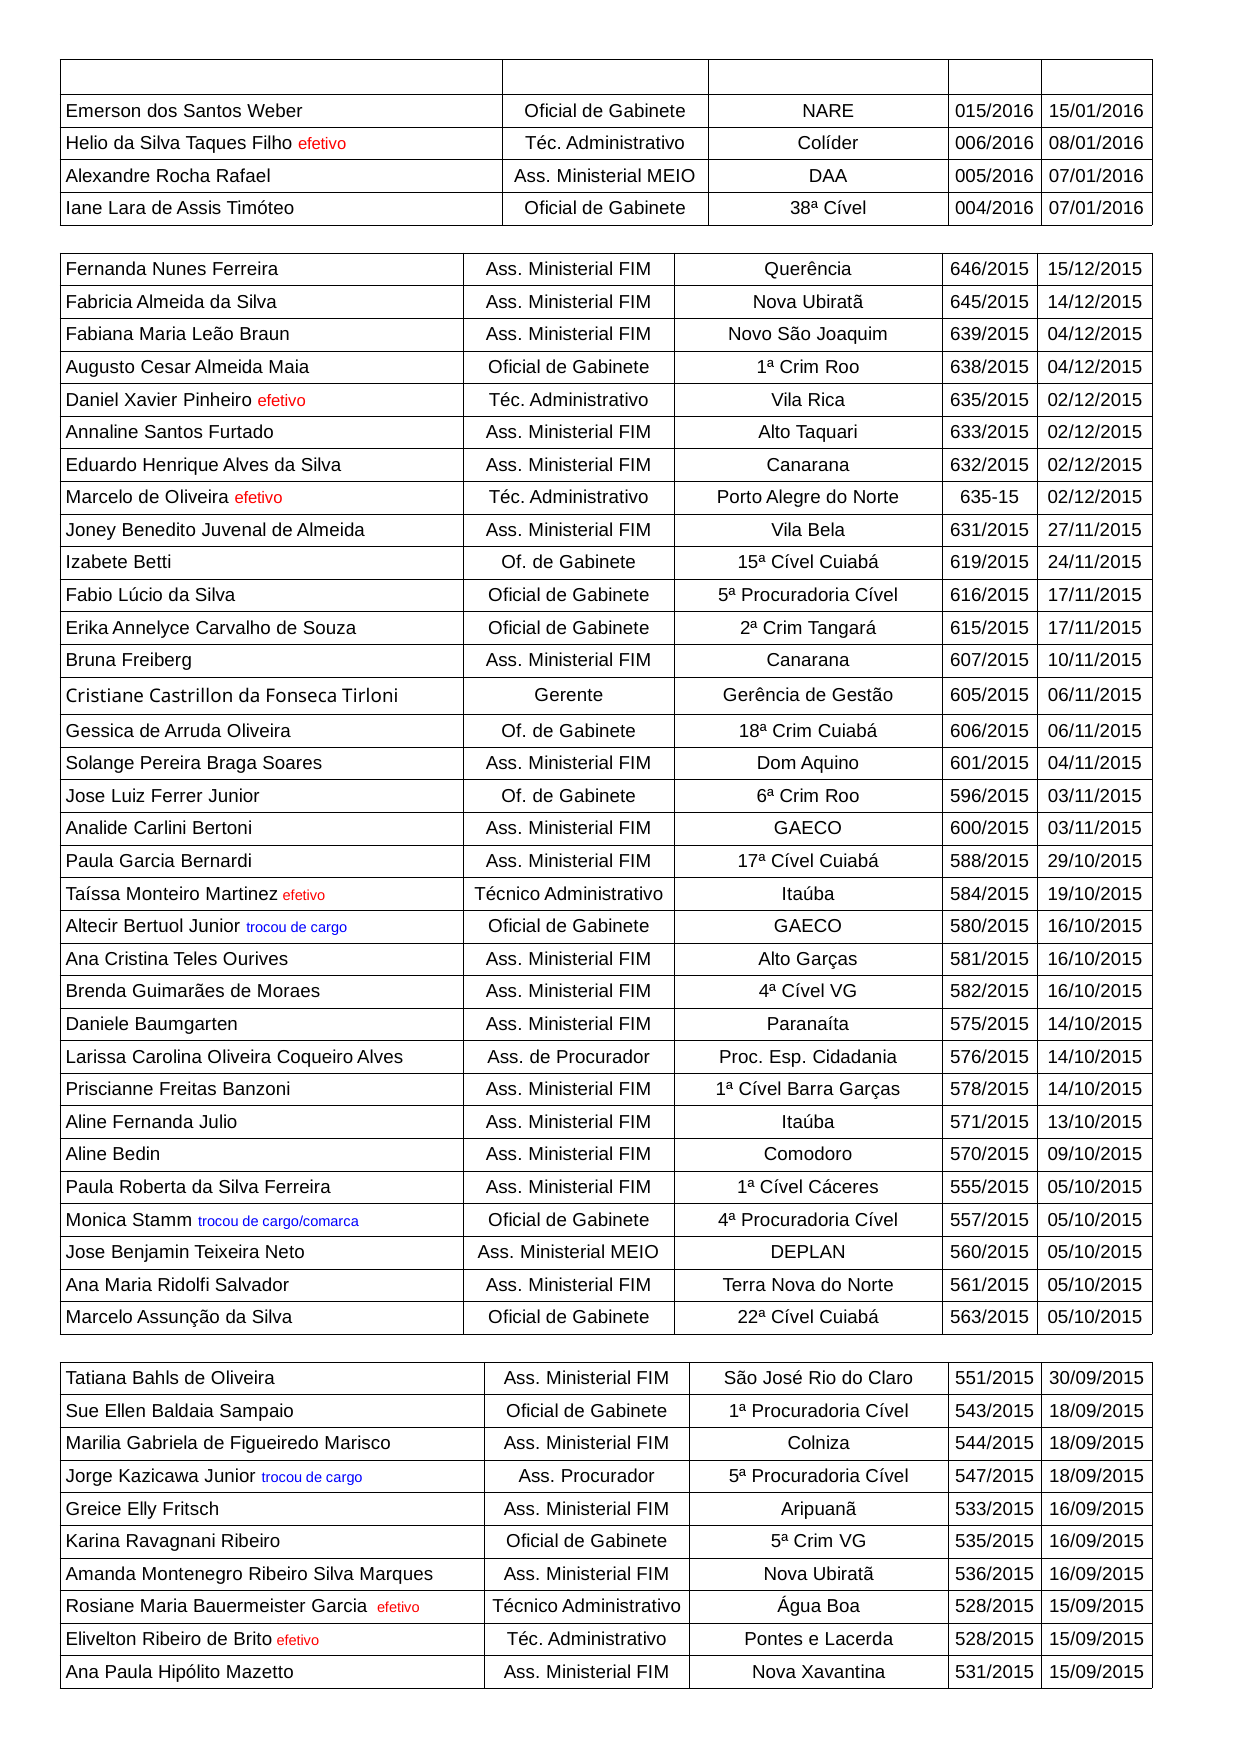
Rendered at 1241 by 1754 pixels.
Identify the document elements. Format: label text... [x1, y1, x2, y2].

table_cell 16/10/2015 [1038, 976, 1152, 1008]
table_cell Aline Bedin [61, 1139, 463, 1171]
table_cell 04/12/2015 [1038, 319, 1152, 351]
table_cell Elivelton Ribeiro de Brito efetivo [61, 1624, 484, 1655]
table_cell 575/2015 [943, 1009, 1037, 1040]
table_cell Taíssa Monteiro Martinez efetivo [61, 878, 463, 910]
table_cell 2ª Crim Tangará [675, 612, 942, 644]
table_cell NARE [709, 95, 948, 127]
table_cell Daniel Xavier Pinheiro efetivo [61, 384, 463, 416]
table_cell Ass. Ministerial FIM [464, 417, 674, 448]
table_cell Ass. Ministerial FIM [485, 1656, 689, 1688]
table_cell Alto Taquari [675, 417, 942, 448]
table_cell Of. de Gabinete [464, 715, 674, 747]
table_cell 13/10/2015 [1038, 1106, 1152, 1138]
table_cell 578/2015 [943, 1074, 1037, 1105]
table_cell 16/09/2015 [1042, 1493, 1152, 1525]
table_cell Cristiane Castrillon da Fonseca Tirloni [61, 678, 463, 714]
table_cell Vila Rica [675, 384, 942, 416]
table_cell Monica Stamm trocou de cargo/comarca [61, 1204, 463, 1236]
table_cell Téc. Administrativo [464, 384, 674, 416]
table_cell Ass. Ministerial FIM [464, 846, 674, 877]
table_cell Ass. Ministerial FIM [464, 1172, 674, 1203]
table_cell 633/2015 [943, 417, 1037, 448]
table_cell 601/2015 [943, 748, 1037, 779]
table_cell Ass. Ministerial FIM [464, 449, 674, 481]
table_cell 14/10/2015 [1038, 1009, 1152, 1040]
table_cell 005/2016 [949, 160, 1041, 192]
table_cell 607/2015 [943, 645, 1037, 677]
table_cell Oficial de Gabinete [464, 580, 674, 611]
table_cell 05/10/2015 [1038, 1204, 1152, 1236]
table_cell 16/09/2015 [1042, 1559, 1152, 1590]
table_cell Gerente [464, 678, 674, 714]
table_cell 563/2015 [943, 1302, 1037, 1334]
table_cell 05/10/2015 [1038, 1302, 1152, 1334]
table_cell Paula Roberta da Silva Ferreira [61, 1172, 463, 1203]
table_cell 1ª Cível Cáceres [675, 1172, 942, 1203]
table_cell 15ª Cível Cuiabá [675, 547, 942, 579]
table_cell 14/10/2015 [1038, 1074, 1152, 1105]
table_cell 004/2016 [949, 193, 1041, 224]
table_cell 16/10/2015 [1038, 944, 1152, 975]
table_cell 555/2015 [943, 1172, 1037, 1203]
table_cell Nova Ubiratã [675, 286, 942, 318]
table_cell 07/01/2016 [1042, 160, 1152, 192]
table_cell Ass. Ministerial FIM [464, 319, 674, 351]
table_cell Téc. Administrativo [464, 482, 674, 513]
table_cell Ass. de Procurador [464, 1041, 674, 1073]
table_cell Marcelo Assunção da Silva [61, 1302, 463, 1334]
table_cell Itaúba [675, 878, 942, 910]
table_cell GAECO [675, 911, 942, 942]
table_cell 635/2015 [943, 384, 1037, 416]
table_cell 38ª Cível [709, 193, 948, 224]
table_cell Greice Elly Fritsch [61, 1493, 484, 1525]
table_cell Augusto Cesar Almeida Maia [61, 352, 463, 383]
table_header [61, 60, 502, 94]
table_cell Novo São Joaquim [675, 319, 942, 351]
table_cell 528/2015 [949, 1591, 1041, 1623]
table_cell Ass. Ministerial FIM [464, 1139, 674, 1171]
table_cell Solange Pereira Braga Soares [61, 748, 463, 779]
table_cell 582/2015 [943, 976, 1037, 1008]
table_cell Ana Cristina Teles Ourives [61, 944, 463, 975]
table_cell Daniele Baumgarten [61, 1009, 463, 1040]
table_header [503, 60, 708, 94]
table_cell 616/2015 [943, 580, 1037, 611]
table_cell Fabiana Maria Leão Braun [61, 319, 463, 351]
table_cell Jose Benjamin Teixeira Neto [61, 1237, 463, 1268]
table_cell 03/11/2015 [1038, 813, 1152, 844]
table_cell 17/11/2015 [1038, 580, 1152, 611]
table_cell Itaúba [675, 1106, 942, 1138]
table_cell 580/2015 [943, 911, 1037, 942]
table_cell Oficial de Gabinete [464, 1302, 674, 1334]
table_cell Téc. Administrativo [503, 128, 708, 159]
table_cell 09/10/2015 [1038, 1139, 1152, 1171]
table_cell 18ª Crim Cuiabá [675, 715, 942, 747]
table_cell Porto Alegre do Norte [675, 482, 942, 513]
table_cell Oficial de Gabinete [464, 1204, 674, 1236]
table_cell Vila Bela [675, 515, 942, 546]
table_cell 17/11/2015 [1038, 612, 1152, 644]
table_cell Ass. Ministerial FIM [464, 515, 674, 546]
table_cell 584/2015 [943, 878, 1037, 910]
table_cell Ass. Ministerial FIM [464, 1074, 674, 1105]
table_header Ass. Ministerial FIM [485, 1363, 689, 1394]
table_cell 645/2015 [943, 286, 1037, 318]
table_cell Eduardo Henrique Alves da Silva [61, 449, 463, 481]
table_cell 29/10/2015 [1038, 846, 1152, 877]
table_header [709, 60, 948, 94]
table_cell Jorge Kazicawa Junior trocou de cargo [61, 1461, 484, 1492]
table_cell 600/2015 [943, 813, 1037, 844]
table_header 551/2015 [949, 1363, 1041, 1394]
table_cell 6ª Crim Roo [675, 780, 942, 812]
table_cell Larissa Carolina Oliveira Coqueiro Alves [61, 1041, 463, 1073]
table_cell Izabete Betti [61, 547, 463, 579]
table_cell Aline Fernanda Julio [61, 1106, 463, 1138]
table_cell Ass. Procurador [485, 1461, 689, 1492]
table_cell Bruna Freiberg [61, 645, 463, 677]
table_cell 535/2015 [949, 1526, 1041, 1557]
table_cell 596/2015 [943, 780, 1037, 812]
table_cell Oficial de Gabinete [503, 95, 708, 127]
table_cell Terra Nova do Norte [675, 1270, 942, 1301]
table_cell 588/2015 [943, 846, 1037, 877]
table_cell Ass. Ministerial FIM [464, 286, 674, 318]
table_cell Ana Maria Ridolfi Salvador [61, 1270, 463, 1301]
table_cell Gessica de Arruda Oliveira [61, 715, 463, 747]
table_header Ass. Ministerial FIM [464, 254, 674, 285]
table_cell 544/2015 [949, 1428, 1041, 1459]
table_cell Sue Ellen Baldaia Sampaio [61, 1395, 484, 1427]
table_cell 581/2015 [943, 944, 1037, 975]
table_header 15/12/2015 [1038, 254, 1152, 285]
table_cell Oficial de Gabinete [503, 193, 708, 224]
table_cell 006/2016 [949, 128, 1041, 159]
table_cell Fabricia Almeida da Silva [61, 286, 463, 318]
table_cell Alto Garças [675, 944, 942, 975]
table_cell 570/2015 [943, 1139, 1037, 1171]
table_cell 1ª Procuradoria Cível [690, 1395, 948, 1427]
table_cell Alexandre Rocha Rafael [61, 160, 502, 192]
table_cell 615/2015 [943, 612, 1037, 644]
table_cell 05/10/2015 [1038, 1172, 1152, 1203]
table_cell 631/2015 [943, 515, 1037, 546]
table_cell 02/12/2015 [1038, 417, 1152, 448]
table_cell Oficial de Gabinete [485, 1395, 689, 1427]
table_cell Karina Ravagnani Ribeiro [61, 1526, 484, 1557]
table_cell Dom Aquino [675, 748, 942, 779]
table_cell 04/11/2015 [1038, 748, 1152, 779]
table_cell Ana Paula Hipólito Mazetto [61, 1656, 484, 1688]
table_cell Ass. Ministerial FIM [464, 976, 674, 1008]
table_cell 5ª Crim VG [690, 1526, 948, 1557]
table_cell 1ª Crim Roo [675, 352, 942, 383]
table_cell Oficial de Gabinete [464, 911, 674, 942]
table_header Tatiana Bahls de Oliveira [61, 1363, 484, 1394]
table_cell Nova Xavantina [690, 1656, 948, 1688]
table_cell 4ª Cível VG [675, 976, 942, 1008]
table_cell Técnico Administrativo [464, 878, 674, 910]
table_cell Marcelo de Oliveira efetivo [61, 482, 463, 513]
table_cell 4ª Procuradoria Cível [675, 1204, 942, 1236]
table_cell Canarana [675, 449, 942, 481]
table_cell Gerência de Gestão [675, 678, 942, 714]
table_cell 536/2015 [949, 1559, 1041, 1590]
table_cell 05/10/2015 [1038, 1270, 1152, 1301]
table_cell Ass. Ministerial FIM [485, 1559, 689, 1590]
table_cell Ass. Ministerial FIM [464, 645, 674, 677]
table_cell 606/2015 [943, 715, 1037, 747]
table_cell 15/09/2015 [1042, 1591, 1152, 1623]
table_cell 18/09/2015 [1042, 1395, 1152, 1427]
table_cell 528/2015 [949, 1624, 1041, 1655]
table_cell Téc. Administrativo [485, 1624, 689, 1655]
table_cell Ass. Ministerial FIM [464, 748, 674, 779]
table_cell 557/2015 [943, 1204, 1037, 1236]
table_cell Helio da Silva Taques Filho efetivo [61, 128, 502, 159]
table_cell Água Boa [690, 1591, 948, 1623]
table_header Fernanda Nunes Ferreira [61, 254, 463, 285]
table_cell Ass. Ministerial FIM [464, 1270, 674, 1301]
table_cell 619/2015 [943, 547, 1037, 579]
table_cell 561/2015 [943, 1270, 1037, 1301]
table_cell Colniza [690, 1428, 948, 1459]
table_header 646/2015 [943, 254, 1037, 285]
table_cell Jose Luiz Ferrer Junior [61, 780, 463, 812]
table_cell Proc. Esp. Cidadania [675, 1041, 942, 1073]
table_cell 543/2015 [949, 1395, 1041, 1427]
table_cell Ass. Ministerial MEIO [464, 1237, 674, 1268]
table_cell Fabio Lúcio da Silva [61, 580, 463, 611]
table_cell 16/09/2015 [1042, 1526, 1152, 1557]
table_cell 635-15 [943, 482, 1037, 513]
table_cell DEPLAN [675, 1237, 942, 1268]
table_cell Ass. Ministerial FIM [464, 813, 674, 844]
table_cell Annaline Santos Furtado [61, 417, 463, 448]
table_cell Brenda Guimarães de Moraes [61, 976, 463, 1008]
table_cell Marilia Gabriela de Figueiredo Marisco [61, 1428, 484, 1459]
table_cell Oficial de Gabinete [485, 1526, 689, 1557]
table_cell Técnico Administrativo [485, 1591, 689, 1623]
table_cell Paula Garcia Bernardi [61, 846, 463, 877]
table_cell 5ª Procuradoria Cível [690, 1461, 948, 1492]
table_cell Iane Lara de Assis Timóteo [61, 193, 502, 224]
table_cell 05/10/2015 [1038, 1237, 1152, 1268]
table_cell 08/01/2016 [1042, 128, 1152, 159]
table_cell GAECO [675, 813, 942, 844]
table_cell 02/12/2015 [1038, 384, 1152, 416]
table_cell Priscianne Freitas Banzoni [61, 1074, 463, 1105]
table_cell Analide Carlini Bertoni [61, 813, 463, 844]
table_cell 571/2015 [943, 1106, 1037, 1138]
table_cell 576/2015 [943, 1041, 1037, 1073]
table_cell 19/10/2015 [1038, 878, 1152, 910]
table_cell 02/12/2015 [1038, 449, 1152, 481]
table_cell Amanda Montenegro Ribeiro Silva Marques [61, 1559, 484, 1590]
table_cell Ass. Ministerial FIM [485, 1493, 689, 1525]
table_cell 10/11/2015 [1038, 645, 1152, 677]
table_cell 605/2015 [943, 678, 1037, 714]
table_cell 547/2015 [949, 1461, 1041, 1492]
table_cell 14/12/2015 [1038, 286, 1152, 318]
table_cell Ass. Ministerial MEIO [503, 160, 708, 192]
table_cell 24/11/2015 [1038, 547, 1152, 579]
table_cell 02/12/2015 [1038, 482, 1152, 513]
table_cell Canarana [675, 645, 942, 677]
table_cell 06/11/2015 [1038, 678, 1152, 714]
table_cell 531/2015 [949, 1656, 1041, 1688]
table_cell 22ª Cível Cuiabá [675, 1302, 942, 1334]
table_cell 15/01/2016 [1042, 95, 1152, 127]
table_cell Colíder [709, 128, 948, 159]
table_cell 04/12/2015 [1038, 352, 1152, 383]
table_cell 560/2015 [943, 1237, 1037, 1268]
table_cell 639/2015 [943, 319, 1037, 351]
table_cell Of. de Gabinete [464, 780, 674, 812]
table_cell 18/09/2015 [1042, 1461, 1152, 1492]
table_cell Paranaíta [675, 1009, 942, 1040]
table_cell Of. de Gabinete [464, 547, 674, 579]
table_cell Altecir Bertuol Junior trocou de cargo [61, 911, 463, 942]
table_header Querência [675, 254, 942, 285]
table_cell 16/10/2015 [1038, 911, 1152, 942]
table_header 30/09/2015 [1042, 1363, 1152, 1394]
table_header [949, 60, 1041, 94]
table_cell Ass. Ministerial FIM [485, 1428, 689, 1459]
table_cell Aripuanã [690, 1493, 948, 1525]
table_cell 533/2015 [949, 1493, 1041, 1525]
table_cell Ass. Ministerial FIM [464, 944, 674, 975]
table_cell Nova Ubiratã [690, 1559, 948, 1590]
table_cell 632/2015 [943, 449, 1037, 481]
table_cell 15/09/2015 [1042, 1656, 1152, 1688]
table_cell 03/11/2015 [1038, 780, 1152, 812]
table_cell Joney Benedito Juvenal de Almeida [61, 515, 463, 546]
table_cell Ass. Ministerial FIM [464, 1009, 674, 1040]
table_cell 1ª Cível Barra Garças [675, 1074, 942, 1105]
table_cell 06/11/2015 [1038, 715, 1152, 747]
table_cell 015/2016 [949, 95, 1041, 127]
table_cell DAA [709, 160, 948, 192]
table_cell 638/2015 [943, 352, 1037, 383]
table_cell 5ª Procuradoria Cível [675, 580, 942, 611]
table_cell Pontes e Lacerda [690, 1624, 948, 1655]
table_header [1042, 60, 1152, 94]
table_header São José Rio do Claro [690, 1363, 948, 1394]
table_cell Erika Annelyce Carvalho de Souza [61, 612, 463, 644]
table_cell Oficial de Gabinete [464, 612, 674, 644]
table_cell 07/01/2016 [1042, 193, 1152, 224]
table_cell 17ª Cível Cuiabá [675, 846, 942, 877]
table_cell 18/09/2015 [1042, 1428, 1152, 1459]
table_cell Comodoro [675, 1139, 942, 1171]
table_cell Oficial de Gabinete [464, 352, 674, 383]
table_cell 27/11/2015 [1038, 515, 1152, 546]
table_cell Emerson dos Santos Weber [61, 95, 502, 127]
table_cell Rosiane Maria Bauermeister Garcia efetivo [61, 1591, 484, 1623]
table_cell Ass. Ministerial FIM [464, 1106, 674, 1138]
table_cell 15/09/2015 [1042, 1624, 1152, 1655]
table_cell 14/10/2015 [1038, 1041, 1152, 1073]
